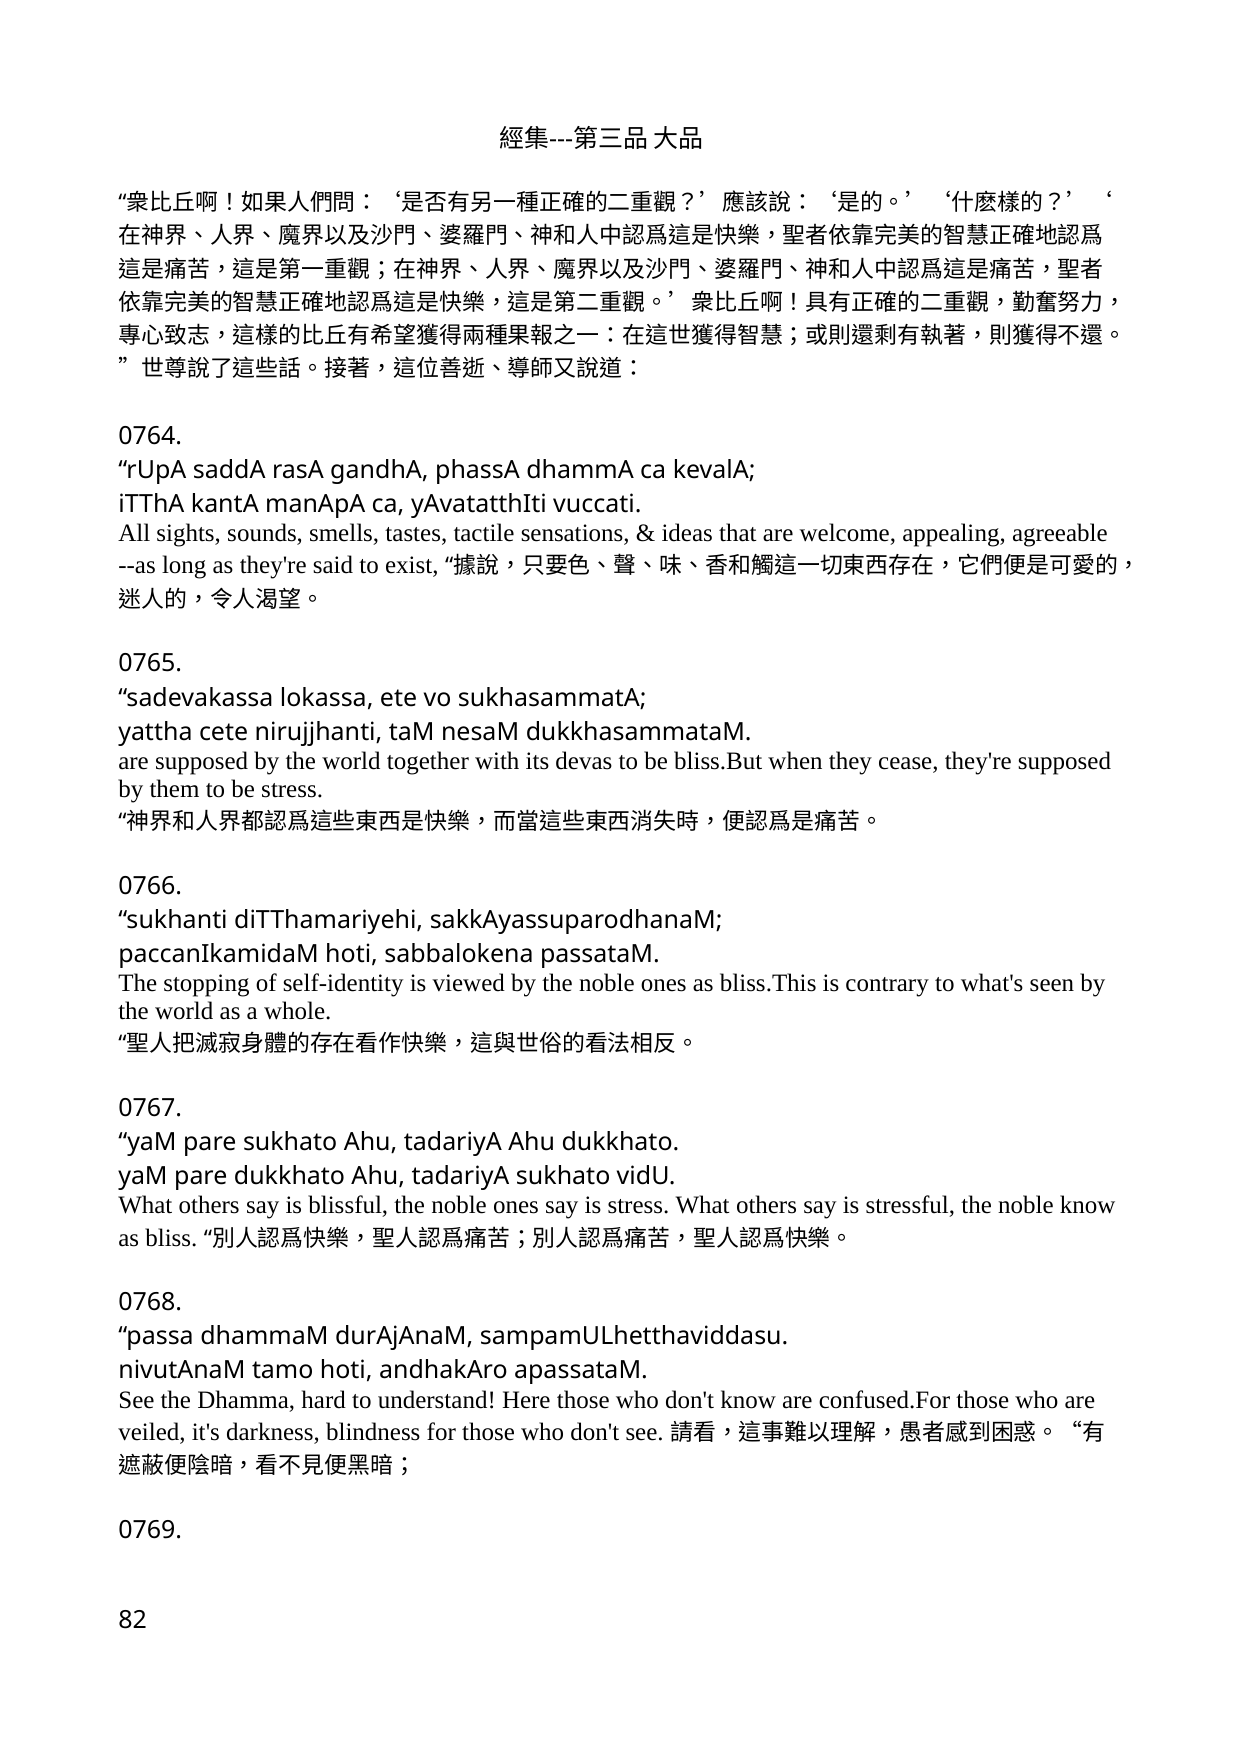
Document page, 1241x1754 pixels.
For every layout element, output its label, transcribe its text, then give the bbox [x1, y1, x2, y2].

text yattha cete nirujjhanti, taM nesaM dukkhasammataM. [118, 713, 1122, 747]
text iTThA kantA manApA ca, yAvatatthIti vuccati. [118, 486, 1122, 519]
text All sights, sounds, smells, tastes, tactile sensations, & ideas that are welcome, appealing, agreeable --as long as they're said to exist, “據說，只要色、聲、味、香和觸這一切東西存在，它們便是可愛的，迷人的，令人渴望。 [118, 519, 1122, 614]
text “passa dhammaM durAjAnaM, sampamULhetthaviddasu. [118, 1318, 1122, 1352]
text 0768. [118, 1284, 1122, 1318]
text nivutAnaM tamo hoti, andhakAro apassataM. [118, 1352, 1122, 1386]
text “yaM pare sukhato Ahu, tadariyA Ahu dukkhato. [118, 1123, 1122, 1158]
text See the Dhamma, hard to understand! Here those who don't know are confused.For those who are veiled, it's darkness, blindness for those who don't see. 請看，這事難以理解，愚者感到困惑。“有遮蔽便陰暗，看不見便黑暗； [118, 1386, 1122, 1480]
text “sadevakassa lokassa, ete vo sukhasammatA; [118, 679, 1122, 713]
text are supposed by the world together with its devas to be bliss.But when they cease, they're supposed by them to be stress. [118, 747, 1122, 803]
text The stopping of self-identity is viewed by the noble ones as bliss.This is contrary to what's seen by the world as a whole. [118, 969, 1122, 1025]
text “rUpA saddA rasA gandhA, phassA dhammA ca kevalA; [118, 451, 1122, 486]
text 0764. [118, 417, 1122, 451]
text “聖人把滅寂身體的存在看作快樂，這與世俗的看法相反。 [118, 1025, 1122, 1058]
text paccanIkamidaM hoti, sabbalokena passataM. [118, 935, 1122, 969]
text What others say is blissful, the noble ones say is stress. What others say is stressful, the noble know as bliss. “別人認爲快樂，聖人認爲痛苦；別人認爲痛苦，聖人認爲快樂。 [118, 1192, 1122, 1253]
text 0769. [118, 1512, 1122, 1546]
text “神界和人界都認爲這些東西是快樂，而當這些東西消失時，便認爲是痛苦。 [118, 803, 1122, 836]
text yaM pare dukkhato Ahu, tadariyA sukhato vidU. [118, 1158, 1122, 1192]
text “衆比丘啊！如果人們問：‘是否有另一種正確的二重觀？’應該說：‘是的。’‘什麽樣的？’‘在神界、人界、魔界以及沙門、婆羅門、神和人中認爲這是快樂，聖者依靠完美的智慧正確地認爲這是痛苦，這是第一重觀；在神界、人界、魔界以及沙門、婆羅門、神和人中認爲這是痛苦，聖者依靠完美的智慧正確地認爲這是快樂，這是第二重觀。’衆比丘啊！具有正確的二重觀，勤奮努力，專心致志，這樣的比丘有希望獲得兩種果報之一：在這世獲得智慧；或則還剩有執著，則獲得不還。”世尊說了這些話。接著，這位善逝、導師又說道： [118, 184, 1122, 383]
text 0765. [118, 645, 1122, 679]
text “sukhanti diTThamariyehi, sakkAyassuparodhanaM; [118, 901, 1122, 935]
text 0767. [118, 1089, 1122, 1123]
text 0766. [118, 867, 1122, 901]
